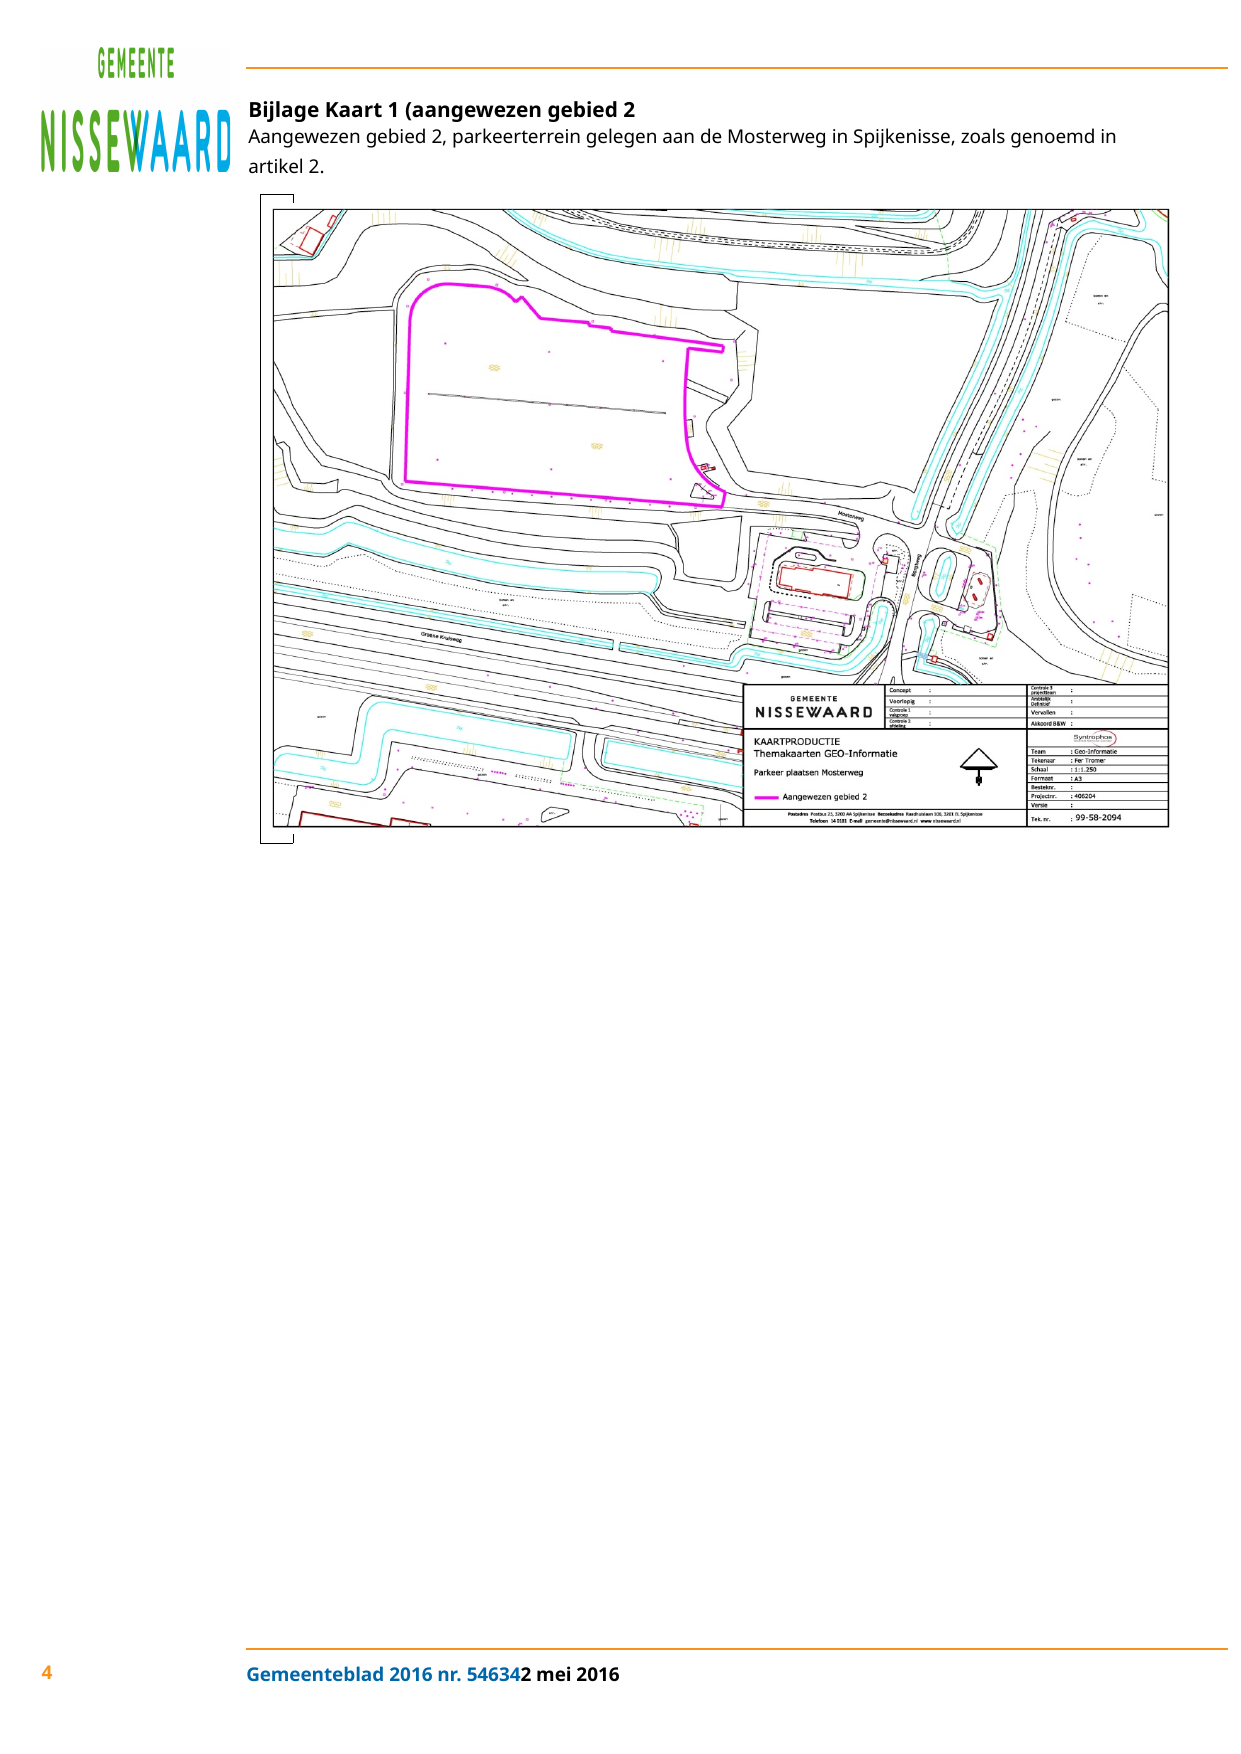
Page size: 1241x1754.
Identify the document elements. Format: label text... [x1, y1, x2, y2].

picture [200, 151, 206, 172]
picture [154, 157, 165, 172]
text Aangewezen gebied 2, parkeerterrein gelegen aan de Mosterweg in Spijkenisse, zoals genoemd in artikel 2. [248, 123, 1152, 179]
picture [222, 122, 227, 160]
picture [201, 122, 206, 138]
picture [176, 157, 187, 172]
picture [268, 203, 1173, 834]
picture [41, 47, 231, 172]
text Bijlage Kaart 1 (aangewezen gebied 2 [248, 95, 1152, 123]
